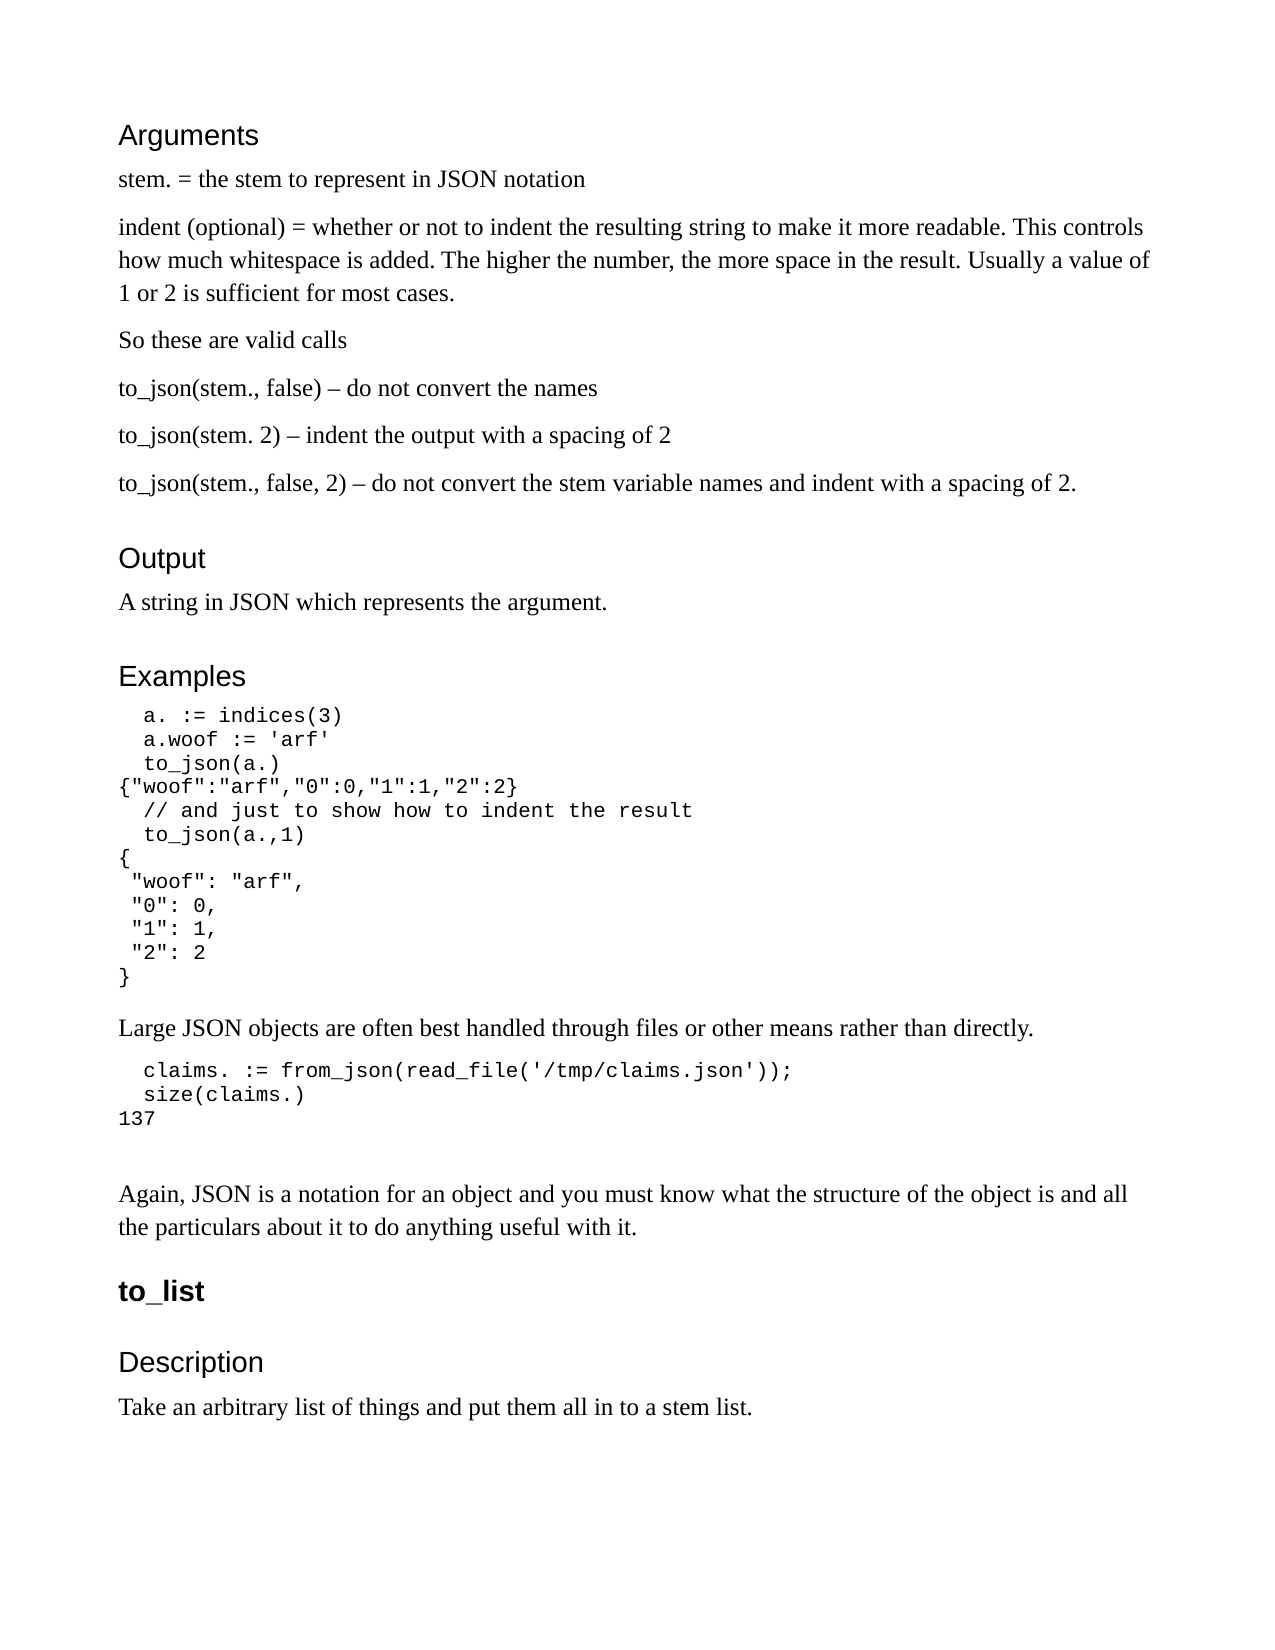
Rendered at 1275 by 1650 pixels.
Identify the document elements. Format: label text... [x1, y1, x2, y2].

text to_json(stem. 2) – indent the output with a spacing of 2 [118, 421, 1157, 449]
text So these are valid calls [118, 325, 1157, 354]
text to_json(stem., false) – do not convert the names [118, 373, 1157, 402]
text // and just to show how to indent the result [118, 800, 1157, 824]
text "2": 2 [118, 942, 1157, 966]
text A string in JSON which represents the argument. [118, 587, 1157, 616]
text "woof": "arf", [118, 871, 1157, 895]
subtitle Description [118, 1346, 1157, 1379]
text Again, JSON is a notation for an object and you must know what the structure of the object is and all the particulars about it to do anything useful with it. [118, 1179, 1157, 1241]
text { [118, 847, 1157, 871]
text stem. = the stem to represent in JSON notation [118, 164, 1157, 193]
text claims. := from_json(read_file('/tmp/claims.json')); [118, 1061, 1157, 1084]
subtitle Arguments [118, 118, 1157, 152]
text to_json(a.,1) [118, 824, 1157, 847]
text 137 [118, 1108, 1157, 1131]
text } [118, 966, 1157, 989]
text Take an arbitrary list of things and put them all in to a stem list. [118, 1392, 1157, 1420]
text to_json(stem., false, 2) – do not convert the stem variable names and indent with a spacing of 2. [118, 468, 1157, 497]
text a.woof := 'arf' [118, 729, 1157, 753]
text "1": 1, [118, 918, 1157, 942]
text a. := indices(3) [118, 706, 1157, 729]
text "0": 0, [118, 895, 1157, 918]
text to_json(a.) [118, 753, 1157, 776]
text Large JSON objects are often best handled through files or other means rather than directly. [118, 1013, 1157, 1042]
subtitle Examples [118, 659, 1157, 693]
text size(claims.) [118, 1084, 1157, 1108]
subtitle Output [118, 541, 1157, 574]
text indent (optional) = whether or not to indent the resulting string to make it more readable. This controls how much whitespace is added. The higher the number, the more space in the result. Usually a value of 1 or 2 is sufficient for most cases. [118, 212, 1157, 307]
subtitle to_list [118, 1274, 1157, 1308]
text {"woof":"arf","0":0,"1":1,"2":2} [118, 776, 1157, 800]
